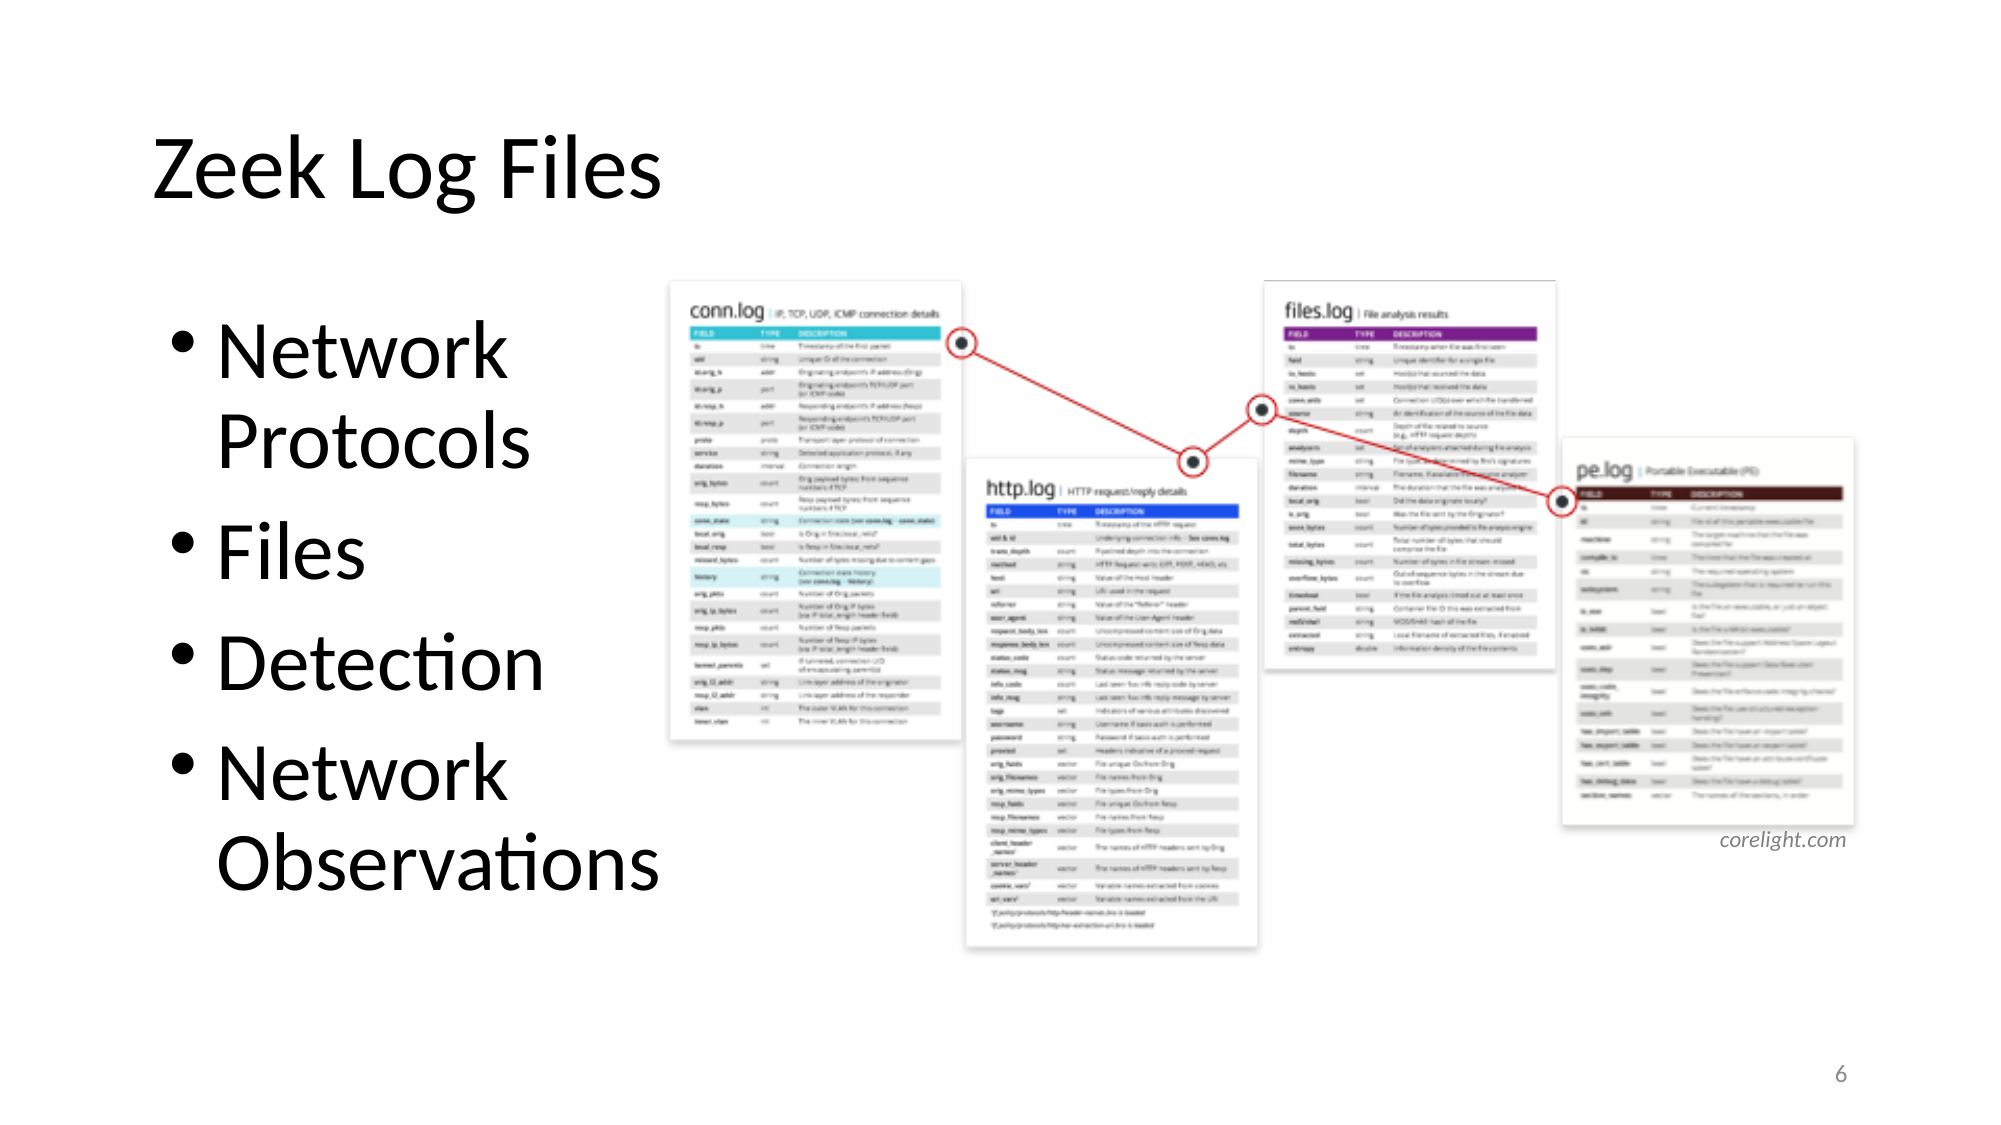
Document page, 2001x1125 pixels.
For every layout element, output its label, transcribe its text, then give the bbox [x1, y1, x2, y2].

picture [662, 277, 1863, 961]
text_box corelight.com [1704, 817, 1862, 860]
list Network Protocols Files Detection Network Observations [137, 299, 1863, 1014]
title Zeek Log Files [137, 59, 1863, 278]
slide_number [1412, 1042, 1863, 1103]
